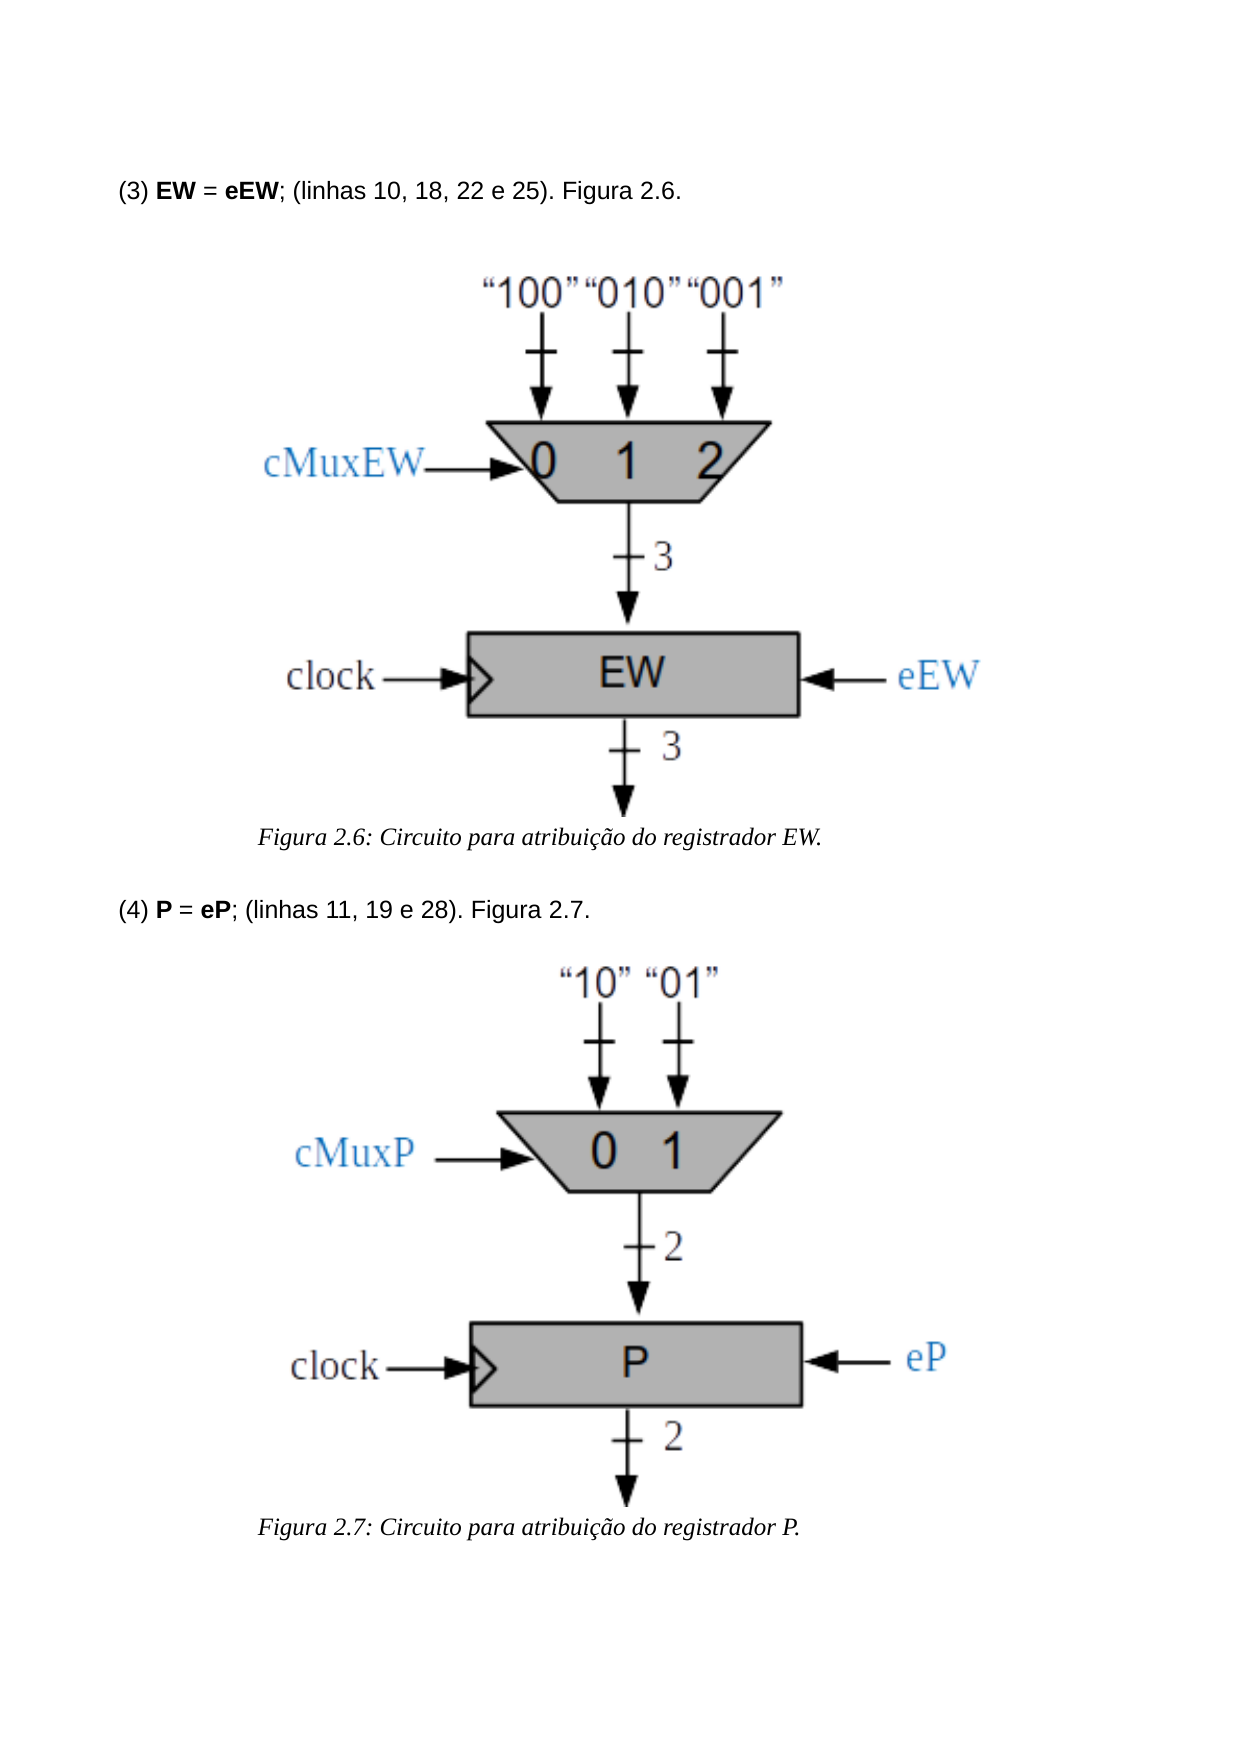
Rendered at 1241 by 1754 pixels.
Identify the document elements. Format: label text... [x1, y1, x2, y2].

list EW = eEW; (linhas 10, 18, 22 e 25). Figura 2.6. [118, 176, 1122, 205]
picture [257, 275, 983, 817]
picture [257, 965, 983, 1507]
text Figura 2.7: Circuito para atribuição do registrador P. [258, 1507, 983, 1541]
text Figura 2.6: Circuito para atribuição do registrador EW. [258, 817, 983, 851]
list P = eP; (linhas 11, 19 e 28). Figura 2.7. [118, 895, 1122, 924]
